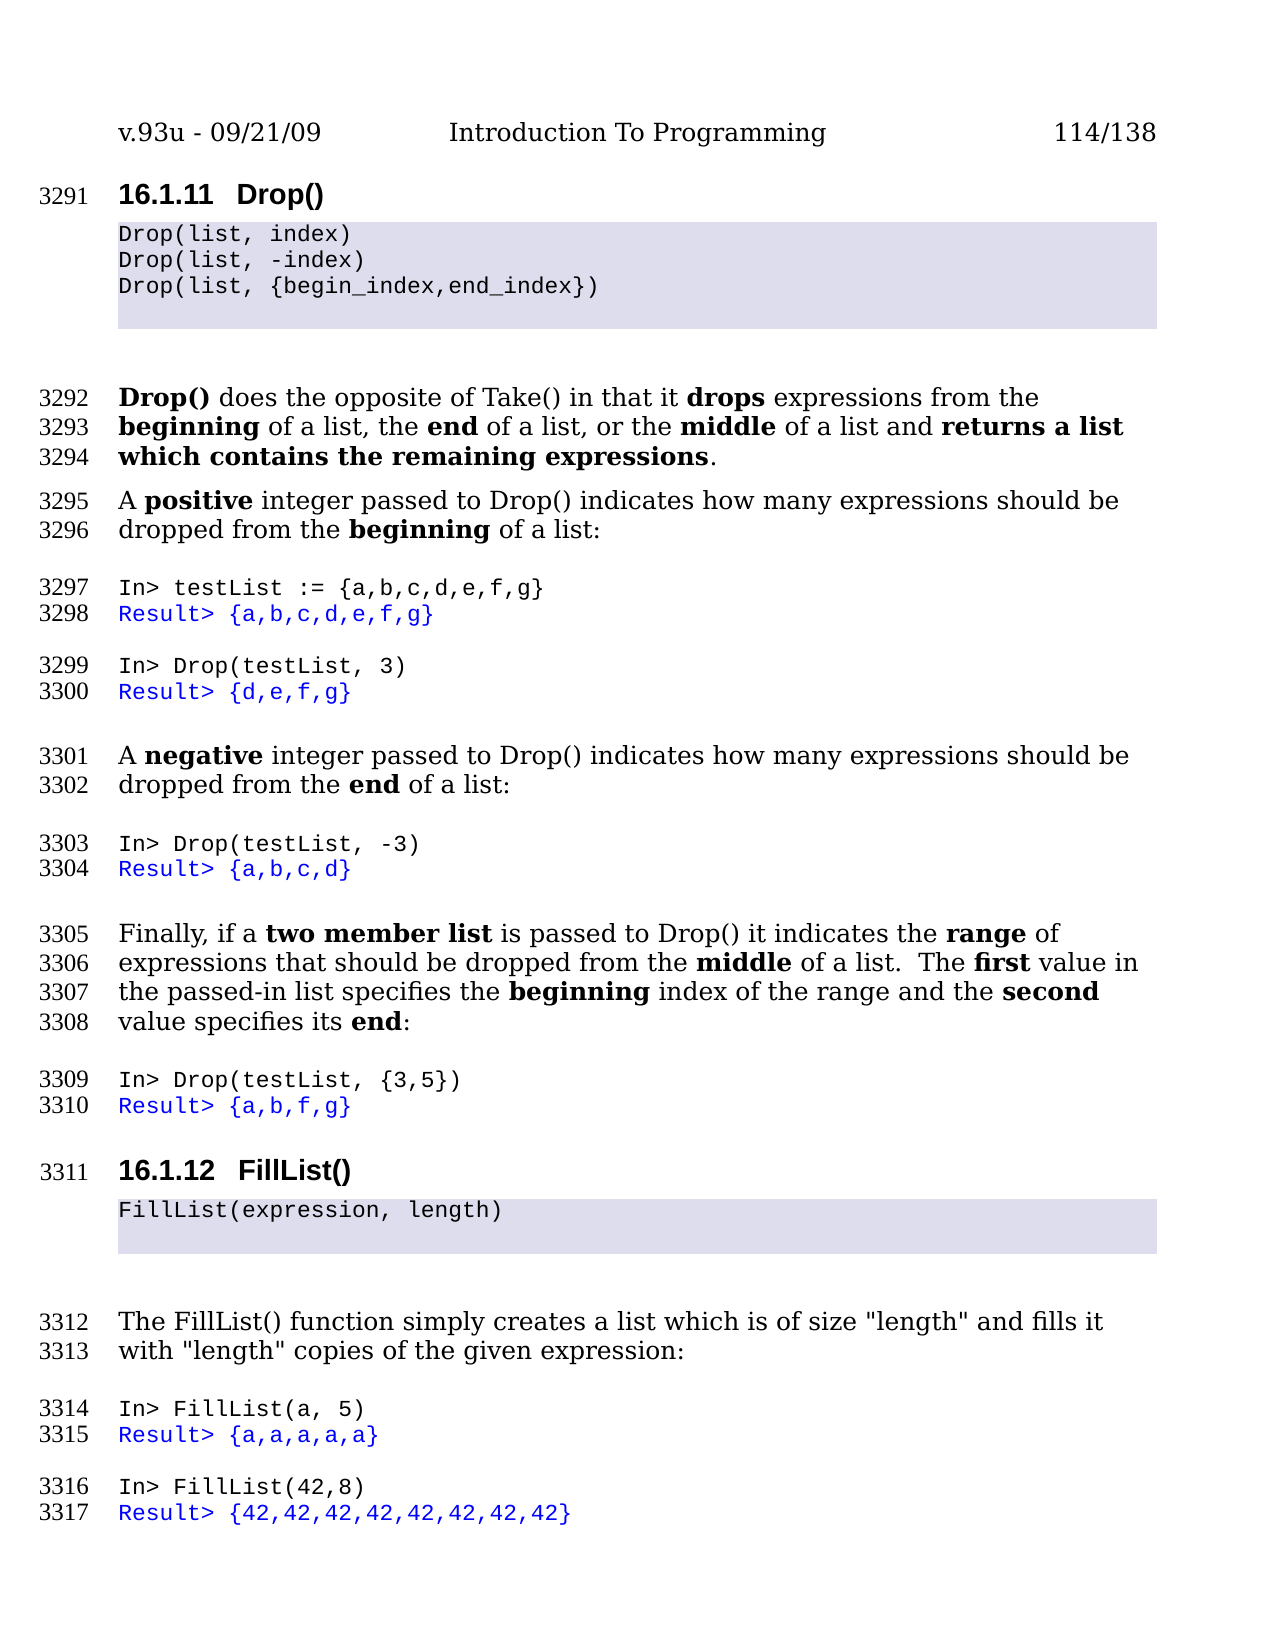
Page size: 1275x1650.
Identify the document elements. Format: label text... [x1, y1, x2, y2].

text Finally, if a two member list is passed to Drop() it indicates the range of expressions that should be dropped from the middle of a list. The first value in the passed-in list specifies the beginning index of the range and the second value specifies its end: [118, 919, 1157, 1036]
subtitle FillList() [118, 1153, 1157, 1187]
text Result> {a,b,c,d,e,f,g} [118, 602, 1157, 628]
text A negative integer passed to Drop() indicates how many expressions should be dropped from the end of a list: [118, 741, 1157, 800]
text In> FillList(a, 5) [118, 1397, 1157, 1423]
text Result> {a,b,f,g} [118, 1094, 1157, 1120]
text The FillList() function simply creates a list which is of size "length" and fills it with "length" copies of the given expression: [118, 1307, 1157, 1365]
text Drop() does the opposite of Take() in that it drops expressions from the beginning of a list, the end of a list, or the middle of a list and returns a list which contains the remaining expressions. [118, 383, 1157, 471]
text In> Drop(testList, {3,5}) [118, 1068, 1157, 1094]
text Result> {d,e,f,g} [118, 680, 1157, 706]
table_header Drop(list, index) Drop(list, -index) Drop(list, {begin_index,end_index}) [118, 222, 1157, 329]
text Result> {42,42,42,42,42,42,42,42} [118, 1501, 1157, 1527]
text In> FillList(42,8) [118, 1475, 1157, 1501]
subtitle Drop() [118, 177, 1157, 210]
text In> Drop(testList, 3) [118, 654, 1157, 680]
text Result> {a,b,c,d} [118, 858, 1157, 884]
text A positive integer passed to Drop() indicates how many expressions should be dropped from the beginning of a list: [118, 486, 1157, 544]
text In> testList := {a,b,c,d,e,f,g} [118, 577, 1157, 602]
text In> Drop(testList, -3) [118, 832, 1157, 858]
text Result> {a,a,a,a,a} [118, 1423, 1157, 1449]
table_header FillList(expression, length) [118, 1199, 1157, 1254]
